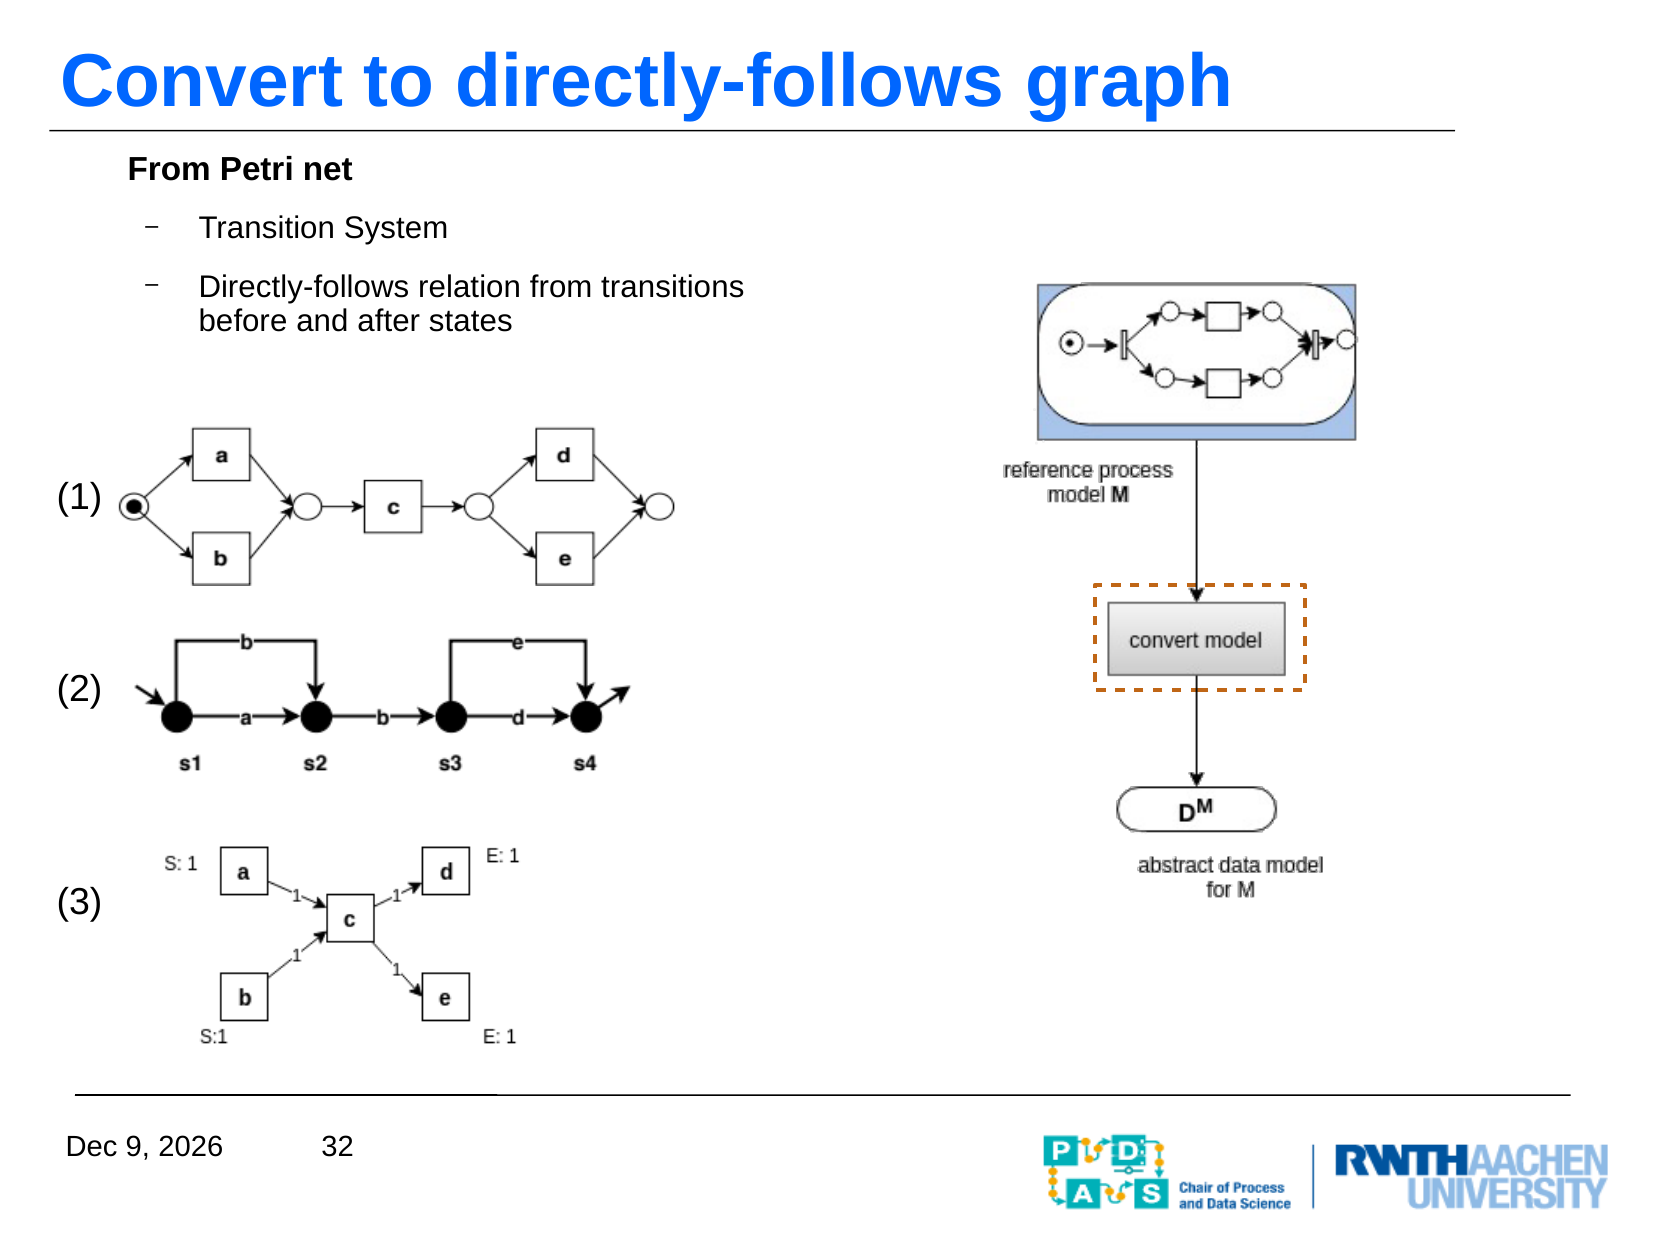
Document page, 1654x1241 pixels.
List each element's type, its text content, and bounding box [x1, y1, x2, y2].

picture [124, 629, 646, 780]
picture [990, 274, 1397, 916]
picture [150, 839, 536, 1053]
text_box (1) [41, 468, 104, 526]
title Convert to directly-follows graph [60, 30, 1549, 131]
picture [104, 390, 676, 586]
list From Petri net Transition System Directly-follows relation from transitions before and after states [56, 150, 841, 1006]
picture [1005, 1090, 1647, 1241]
text_box (3) [41, 873, 121, 931]
text_box (2) [41, 660, 121, 717]
